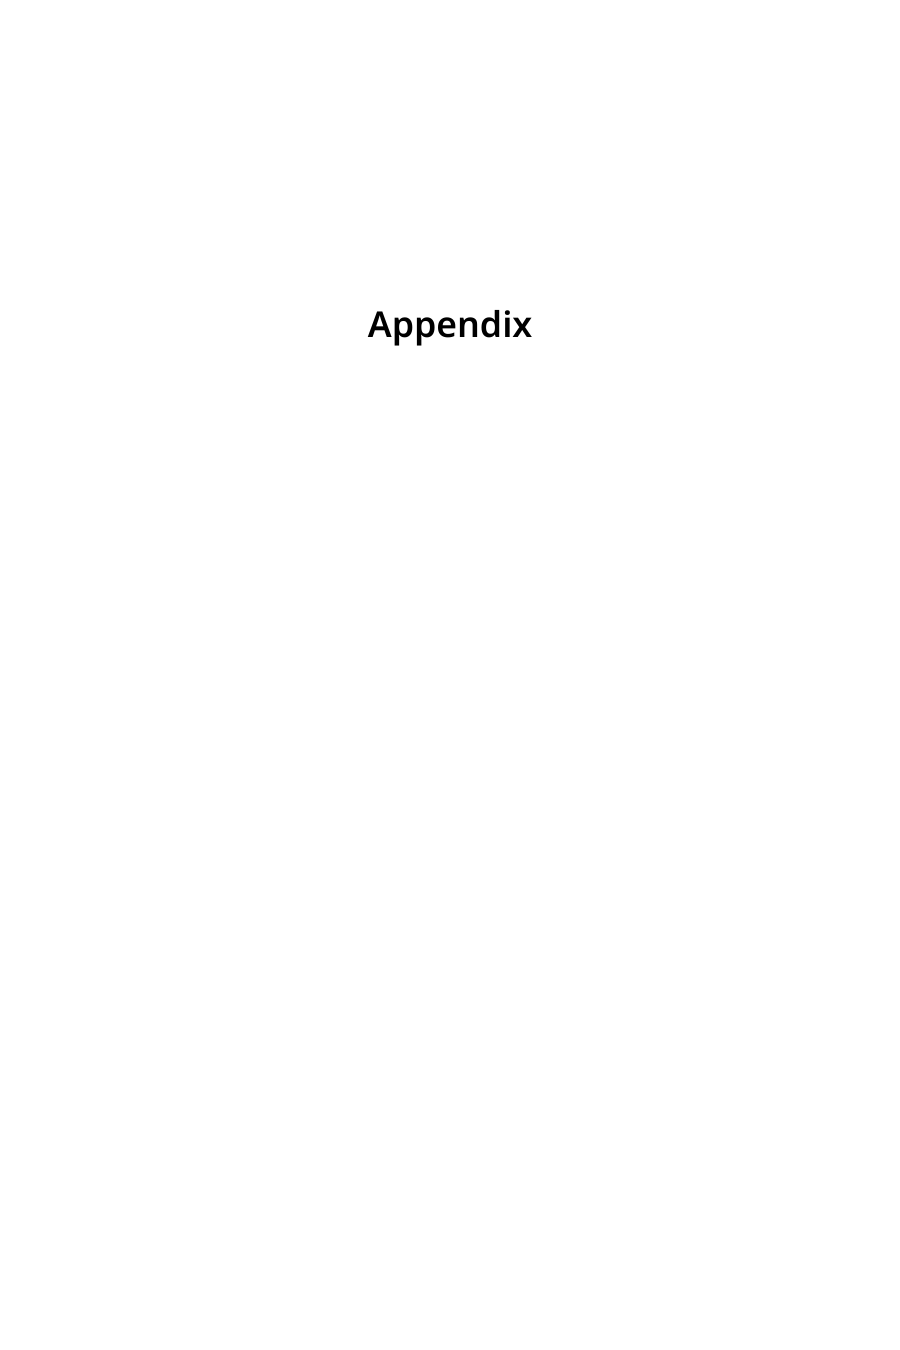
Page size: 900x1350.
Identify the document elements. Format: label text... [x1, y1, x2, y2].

subtitle Appendix [127, 302, 772, 346]
